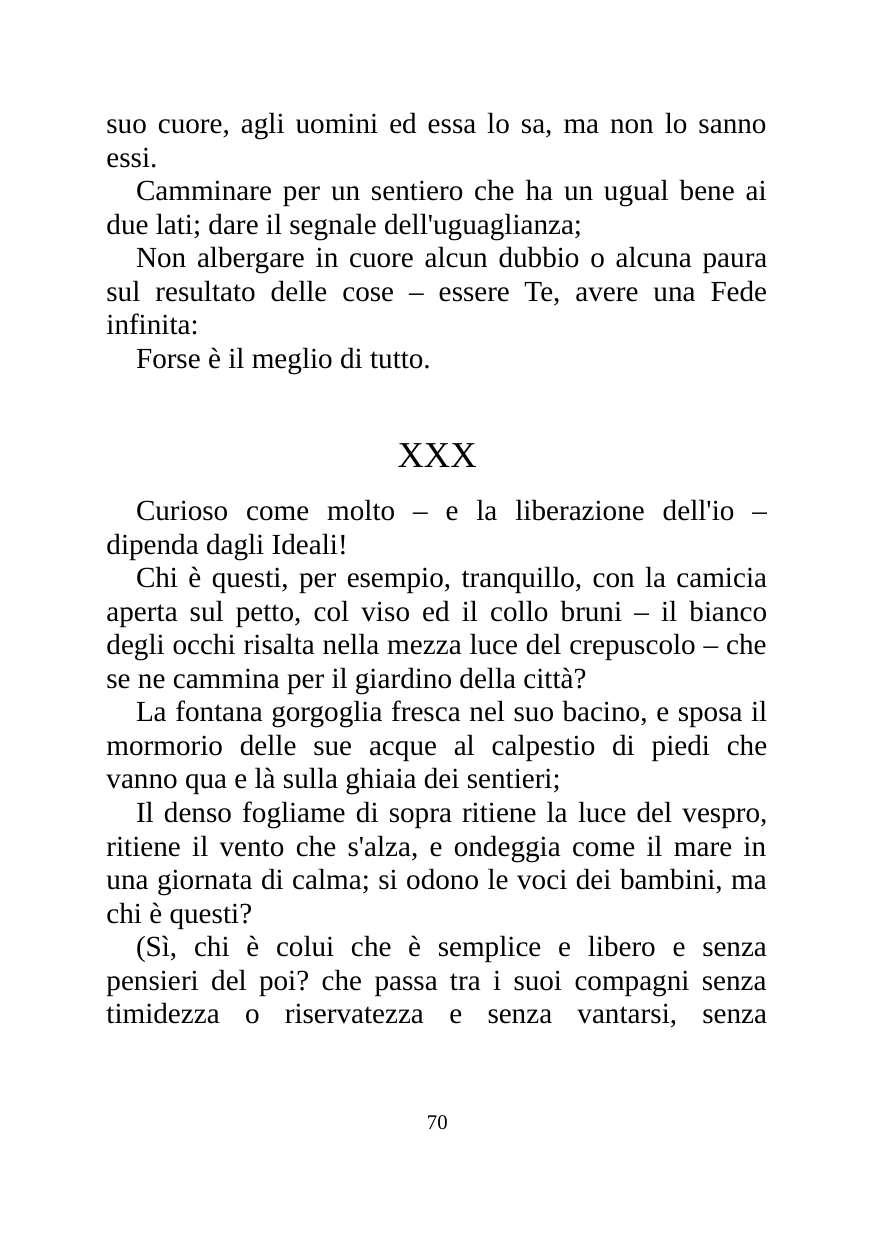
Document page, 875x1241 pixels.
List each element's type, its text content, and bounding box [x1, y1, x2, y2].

subtitle XXX [106, 434, 768, 476]
text Camminare per un sentiero che ha un ugual bene ai due lati; dare il segnale dell'uguaglianza; [106, 173, 768, 240]
text Forse è il meglio di tutto. [106, 341, 768, 374]
text Chi è questi, per esempio, tranquillo, con la camicia aperta sul petto, col viso ed il collo bruni – il bianco degli occhi risalta nella mezza luce del crepuscolo – che se ne cammina per il giardino della città? [106, 560, 768, 694]
text Il denso fogliame di sopra ritiene la luce del vespro, ritiene il vento che s'alza, e ondeggia come il mare in una giornata di calma; si odono le voci dei bambini, ma chi è questi? [106, 795, 768, 929]
text suo cuore, agli uomini ed essa lo sa, ma non lo sanno essi. [106, 106, 768, 173]
text (Sì, chi è colui che è semplice e libero e senza pensieri del poi? che passa tra i suoi compagni senza timidezza o riservatezza e senza vantarsi, senza [106, 929, 768, 1030]
text Curioso come molto – e la liberazione dell'io – dipenda dagli Ideali! [106, 493, 768, 560]
text La fontana gorgoglia fresca nel suo bacino, e sposa il mormorio delle sue acque al calpestio di piedi che vanno qua e là sulla ghiaia dei sentieri; [106, 694, 768, 795]
text Non albergare in cuore alcun dubbio o alcuna paura sul resultato delle cose – essere Te, avere una Fede infinita: [106, 240, 768, 341]
